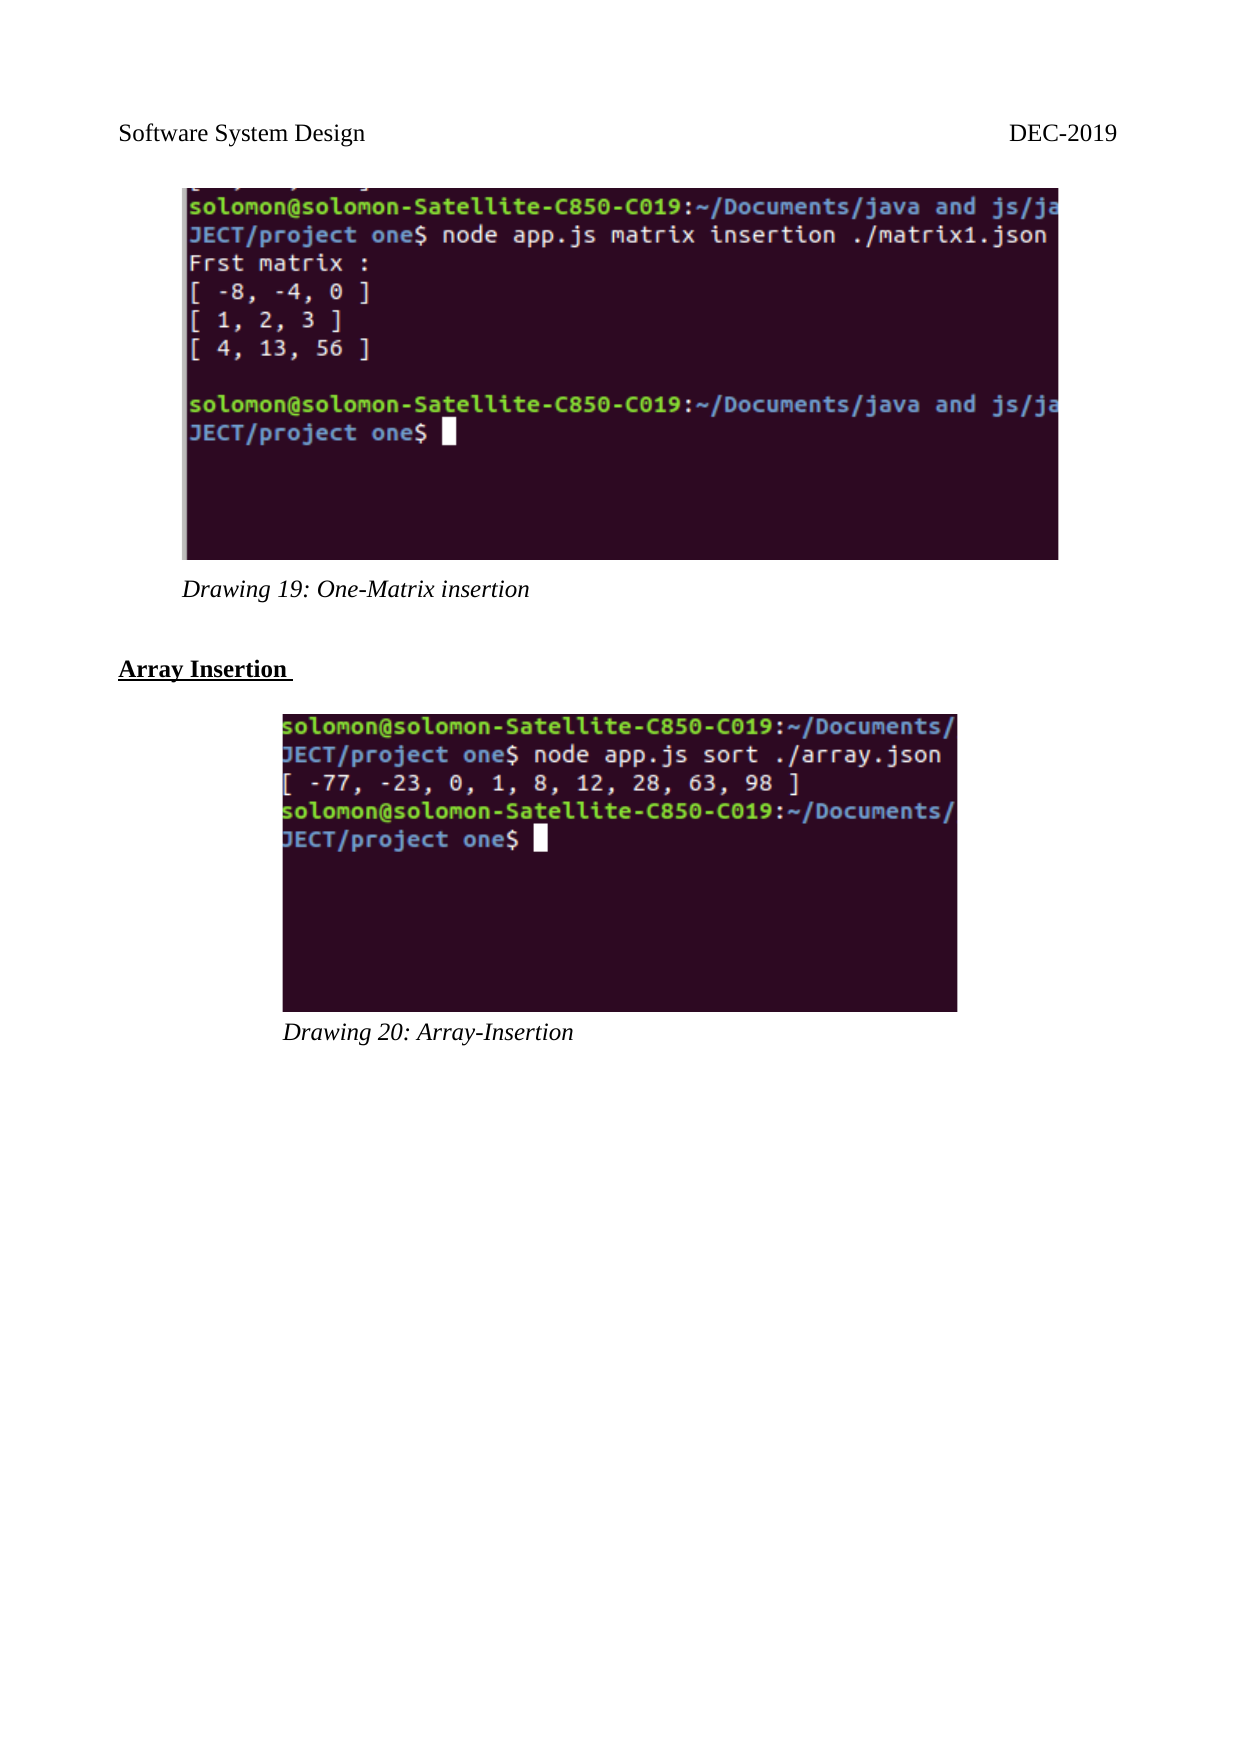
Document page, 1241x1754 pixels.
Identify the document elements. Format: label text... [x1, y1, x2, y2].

picture [181, 188, 1059, 560]
text Drawing 20: Array-Insertion [283, 1012, 958, 1046]
text Array Insertion [118, 654, 1122, 683]
text Drawing 19: One-Matrix insertion [182, 560, 1058, 603]
picture [282, 714, 958, 1012]
